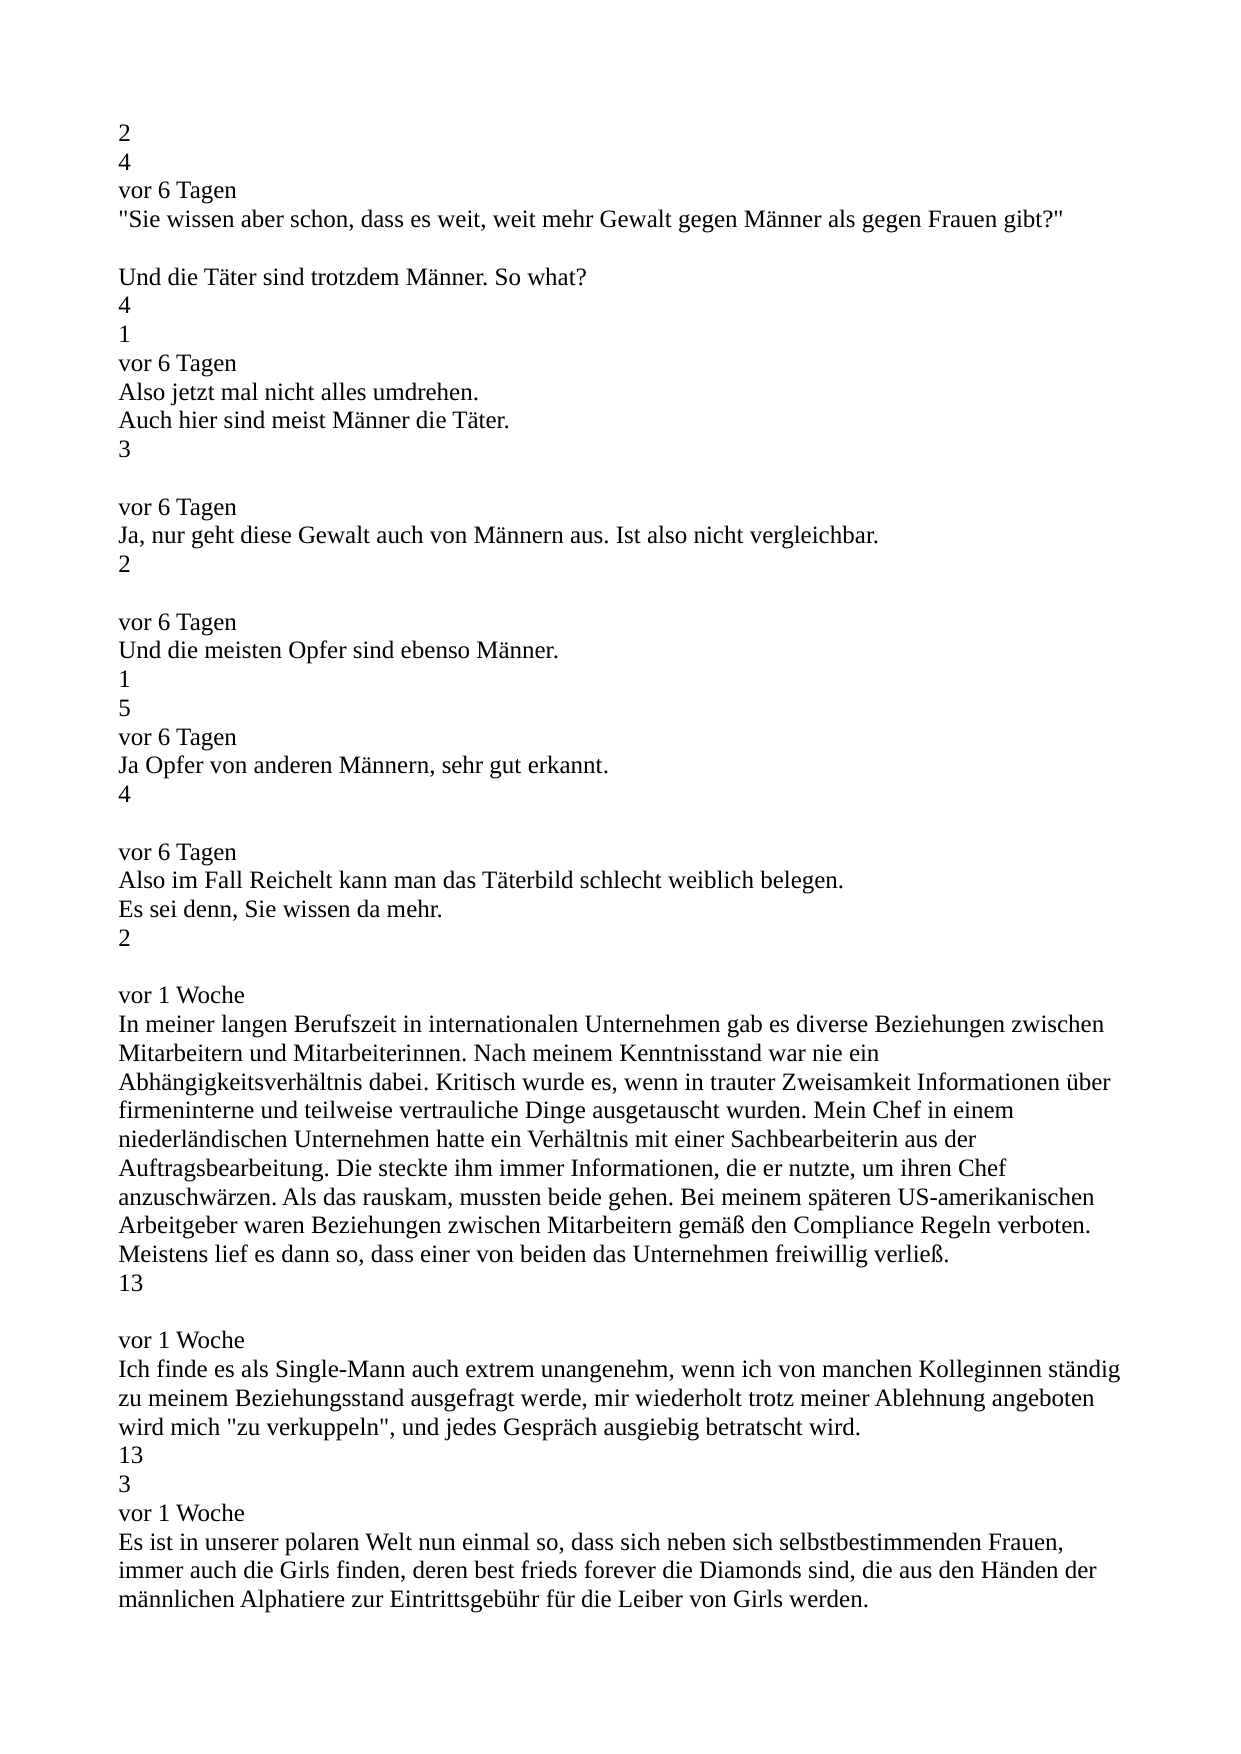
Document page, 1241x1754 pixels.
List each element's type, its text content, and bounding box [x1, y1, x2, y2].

text vor 1 Woche [118, 981, 1122, 1009]
text 3 [118, 434, 1122, 463]
text 1 [118, 319, 1122, 348]
text 13 [118, 1441, 1122, 1469]
text vor 1 Woche [118, 1326, 1122, 1354]
text Also jetzt mal nicht alles umdrehen. [118, 377, 1122, 406]
text vor 6 Tagen [118, 837, 1122, 866]
text 4 [118, 291, 1122, 319]
text Und die Täter sind trotzdem Männer. So what? [118, 262, 1122, 291]
text "Sie wissen aber schon, dass es weit, weit mehr Gewalt gegen Männer als gegen Frauen gibt?" [118, 204, 1122, 233]
text vor 6 Tagen [118, 492, 1122, 521]
text Es sei denn, Sie wissen da mehr. [118, 894, 1122, 923]
text Ja, nur geht diese Gewalt auch von Männern aus. Ist also nicht vergleichbar. [118, 521, 1122, 549]
text Und die meisten Opfer sind ebenso Männer. [118, 636, 1122, 664]
text vor 1 Woche [118, 1498, 1122, 1527]
text 2 [118, 923, 1122, 952]
text 1 [118, 664, 1122, 693]
text vor 6 Tagen [118, 722, 1122, 751]
text Es ist in unserer polaren Welt nun einmal so, dass sich neben sich selbstbestimmenden Frauen, immer auch die Girls finden, deren best frieds forever die Diamonds sind, die aus den Händen der männlichen Alphatiere zur Eintrittsgebühr für die Leiber von Girls werden. [118, 1527, 1122, 1613]
text In meiner langen Berufszeit in internationalen Unternehmen gab es diverse Beziehungen zwischen Mitarbeitern und Mitarbeiterinnen. Nach meinem Kenntnisstand war nie ein Abhängigkeitsverhältnis dabei. Kritisch wurde es, wenn in trauter Zweisamkeit Informationen über firmeninterne und teilweise vertrauliche Dinge ausgetauscht wurden. Mein Chef in einem niederländischen Unternehmen hatte ein Verhältnis mit einer Sachbearbeiterin aus der Auftragsbearbeitung. Die steckte ihm immer Informationen, die er nutzte, um ihren Chef anzuschwärzen. Als das rauskam, mussten beide gehen. Bei meinem späteren US-amerikanischen Arbeitgeber waren Beziehungen zwischen Mitarbeitern gemäß den Compliance Regeln verboten. Meistens lief es dann so, dass einer von beiden das Unternehmen freiwillig verließ. [118, 1009, 1122, 1268]
text 13 [118, 1268, 1122, 1297]
text Also im Fall Reichelt kann man das Täterbild schlecht weiblich belegen. [118, 866, 1122, 894]
text Ja Opfer von anderen Männern, sehr gut erkannt. [118, 751, 1122, 779]
text 3 [118, 1469, 1122, 1498]
text 4 [118, 779, 1122, 808]
text Auch hier sind meist Männer die Täter. [118, 406, 1122, 434]
text Ich finde es als Single-Mann auch extrem unangenehm, wenn ich von manchen Kolleginnen ständig zu meinem Beziehungsstand ausgefragt werde, mir wiederholt trotz meiner Ablehnung angeboten wird mich "zu verkuppeln", und jedes Gespräch ausgiebig betratscht wird. [118, 1354, 1122, 1441]
text 2 [118, 549, 1122, 578]
text vor 6 Tagen [118, 348, 1122, 377]
text vor 6 Tagen [118, 176, 1122, 204]
text 4 [118, 147, 1122, 176]
text 5 [118, 693, 1122, 722]
text 2 [118, 118, 1122, 147]
text vor 6 Tagen [118, 607, 1122, 636]
